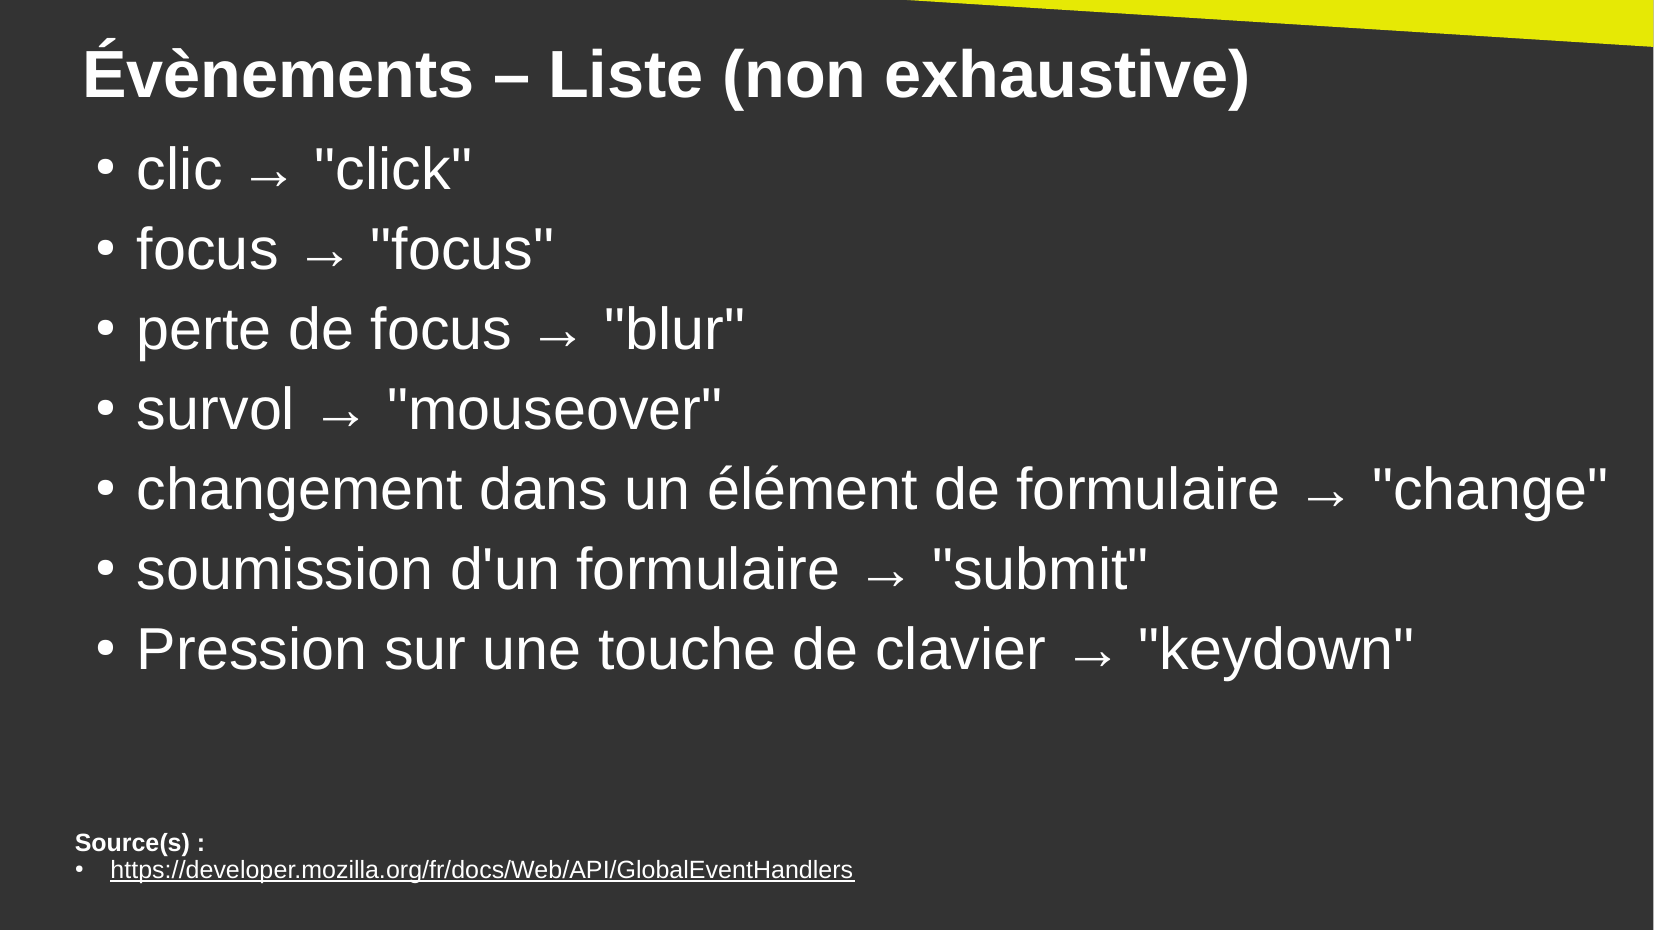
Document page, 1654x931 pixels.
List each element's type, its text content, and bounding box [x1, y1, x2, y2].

title Évènements – Liste (non exhaustive) [82, 37, 1571, 114]
list clic → "click" focus → "focus" perte de focus → "blur" survol → "mouseover" changement dans un élément de formulaire → "change" soumission d'un formulaire → "submit" Pression sur une touche de clavier → "keydown" [80, 135, 1620, 709]
text_box [906, 0, 1654, 47]
text_box Source(s) : https://developer.mozilla.org/fr/docs/Web/API/GlobalEventHandlers [60, 820, 1583, 920]
